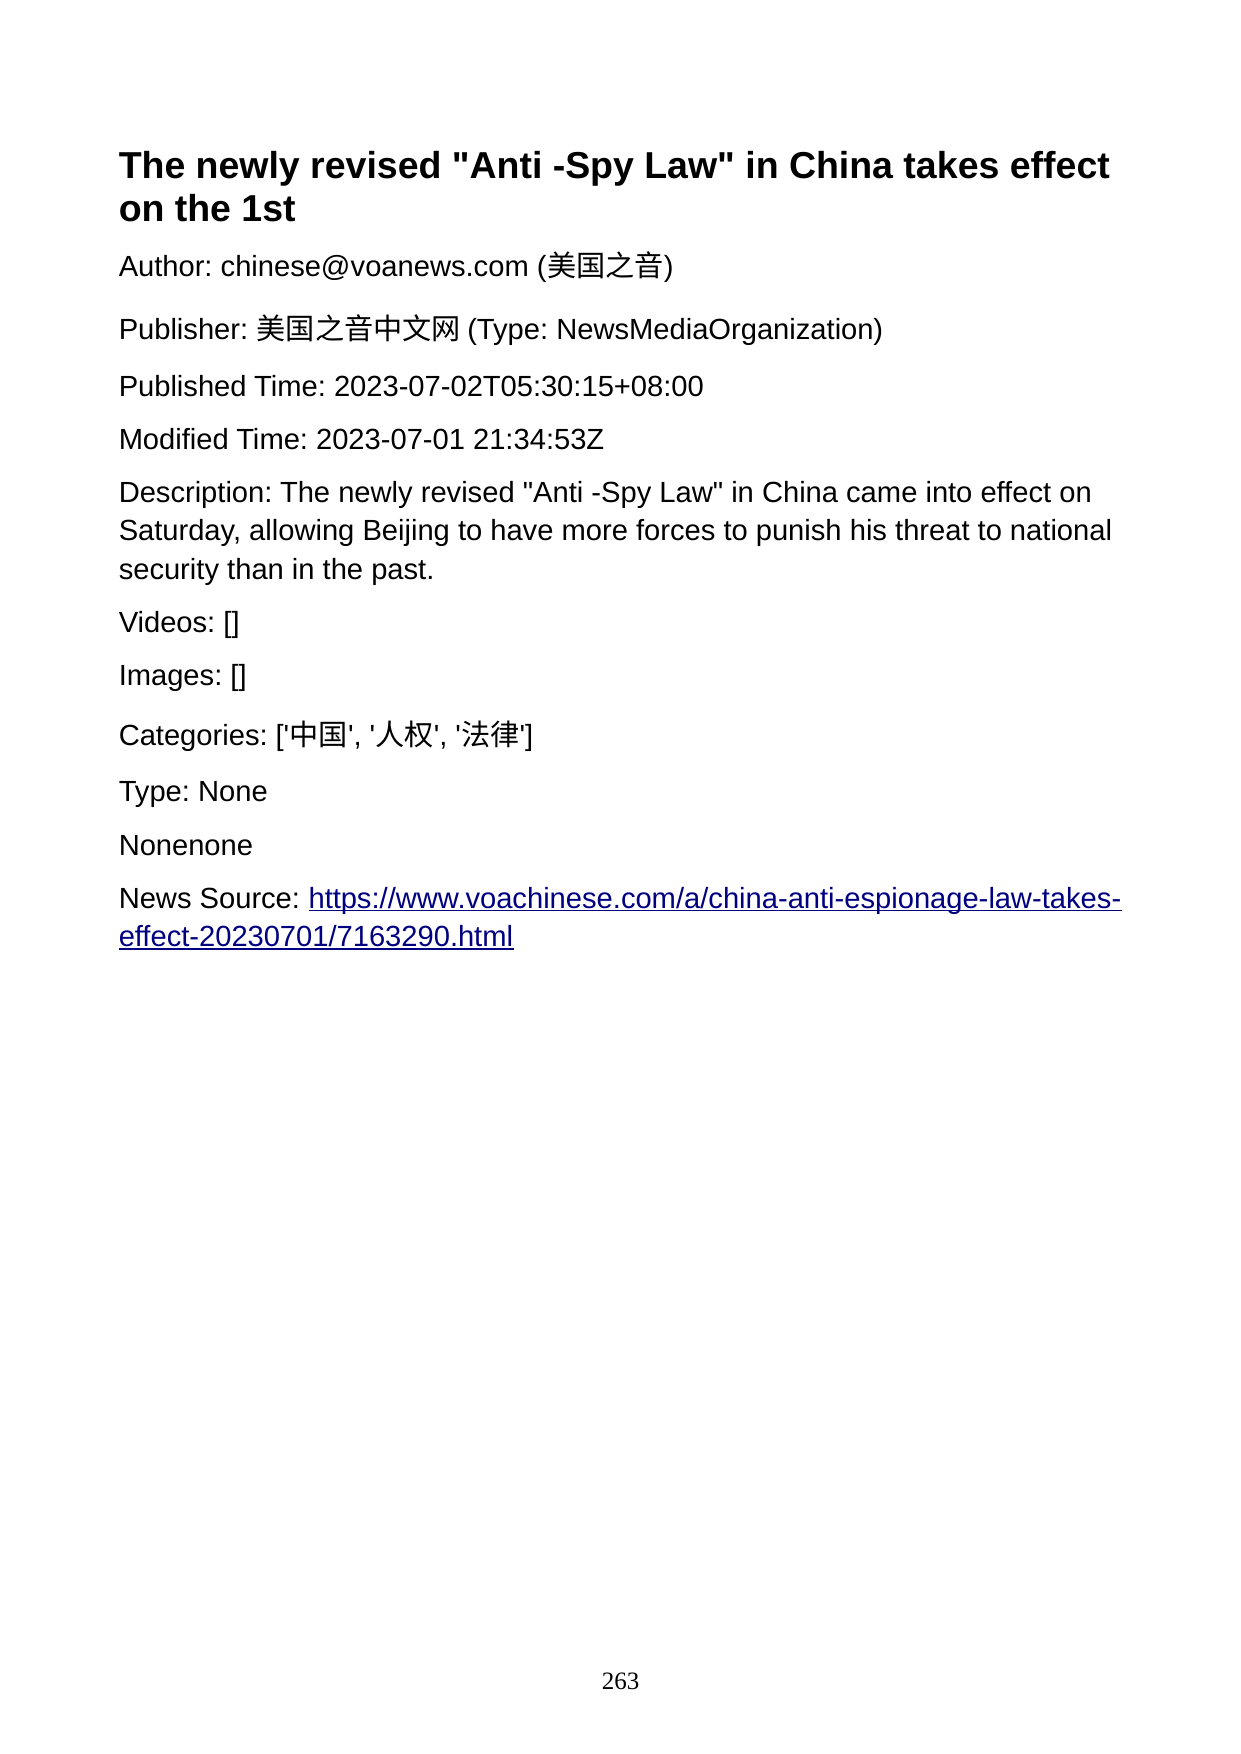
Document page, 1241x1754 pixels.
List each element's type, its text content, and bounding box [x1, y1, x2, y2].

text Author: chinese@voanews.com (美国之音) [118, 242, 1122, 284]
text Categories: ['中国', '人权', '法律'] [118, 711, 1122, 753]
subtitle The newly revised "Anti -Spy Law" in China takes effect on the 1st [118, 143, 1122, 230]
text Modified Time: 2023-07-01 21:34:53Z [118, 422, 1122, 455]
text Nonenone [118, 827, 1122, 861]
text Description: The newly revised "Anti -Spy Law" in China came into effect on Saturday, allowing Beijing to have more forces to punish his threat to national security than in the past. [118, 475, 1122, 585]
text Publisher: 美国之音中文网 (Type: NewsMediaOrganization) [118, 305, 1122, 348]
text Type: None [118, 774, 1122, 808]
text Videos: [] [118, 605, 1122, 638]
text Images: [] [118, 658, 1122, 692]
text Published Time: 2023-07-02T05:30:15+08:00 [118, 368, 1122, 402]
text News Source: https://www.voachinese.com/a/china-anti-espionage-law-takes-effect-20230701/7163290.html [118, 881, 1122, 953]
